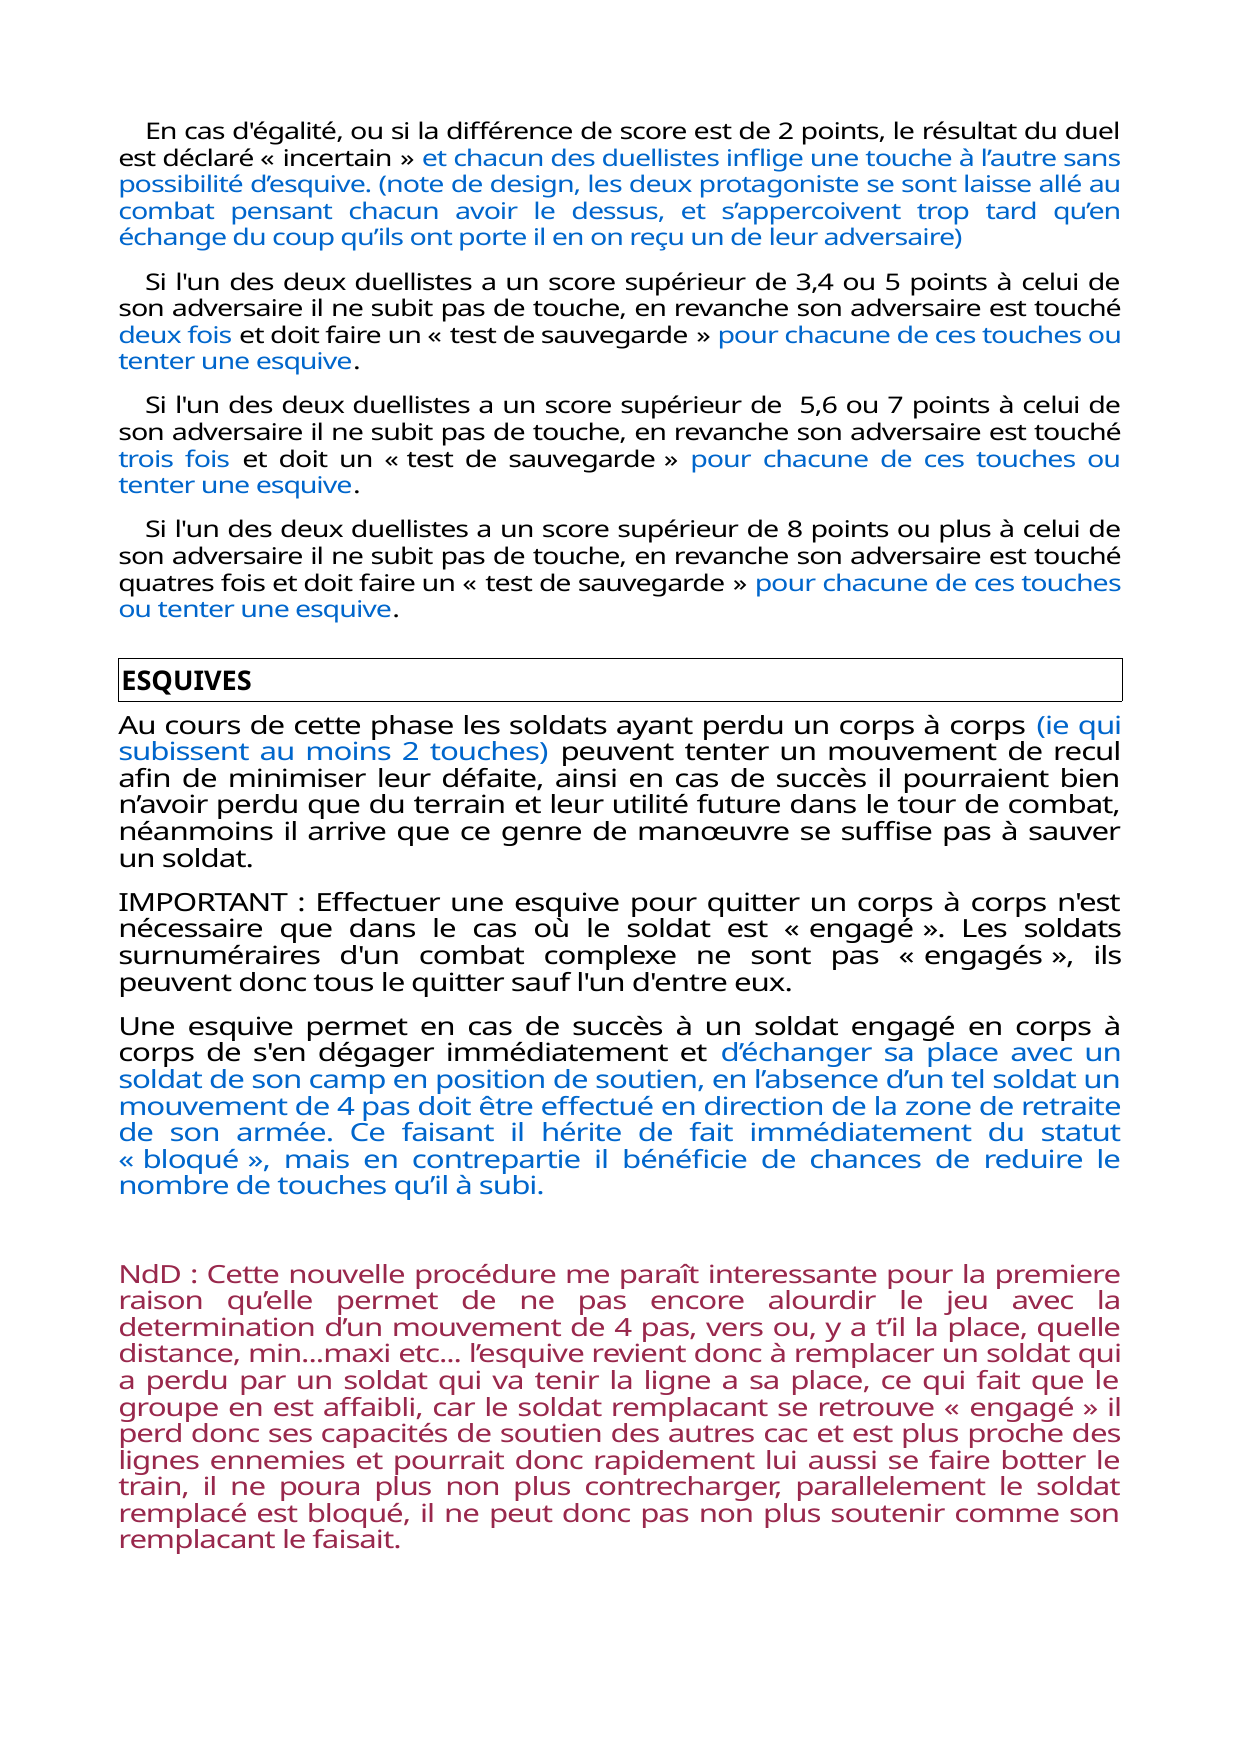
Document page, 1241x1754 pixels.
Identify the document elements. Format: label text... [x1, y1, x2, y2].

text Si l'un des deux duellistes a un score supérieur de 3,4 ou 5 points à celui de son adversaire il ne subit pas de touche, en revanche son adversaire est touché deux fois et doit faire un « test de sauvegarde » pour chacune de ces touches ou tenter une esquive. [118, 269, 1122, 375]
text Si l'un des deux duellistes a un score supérieur de 8 points ou plus à celui de son adversaire il ne subit pas de touche, en revanche son adversaire est touché quatres fois et doit faire un « test de sauvegarde » pour chacune de ces touches ou tenter une esquive. [118, 517, 1122, 623]
text IMPORTANT : Effectuer une esquive pour quitter un corps à corps n'est nécessaire que dans le cas où le soldat est « engagé ». Les soldats surnuméraires d'un combat complexe ne sont pas « engagés », ils peuvent donc tous le quitter sauf l'un d'entre eux. [118, 890, 1122, 996]
text Au cours de cette phase les soldats ayant perdu un corps à corps (ie qui subissent au moins 2 touches) peuvent tenter un mouvement de recul afin de minimiser leur défaite, ainsi en cas de succès il pourraient bien n’avoir perdu que du terrain et leur utilité future dans le tour de combat, néanmoins il arrive que ce genre de manœuvre se suffise pas à sauver un soldat. [118, 713, 1122, 872]
text Si l'un des deux duellistes a un score supérieur de 5,6 ou 7 points à celui de son adversaire il ne subit pas de touche, en revanche son adversaire est touché trois fois et doit un « test de sauvegarde » pour chacune de ces touches ou tenter une esquive. [118, 393, 1122, 499]
text Une esquive permet en cas de succès à un soldat engagé en corps à corps de s'en dégager immédiatement et d’échanger sa place avec un soldat de son camp en position de soutien, en l’absence d’un tel soldat un mouvement de 4 pas doit être effectué en direction de la zone de retraite de son armée. Ce faisant il hérite de fait immédiatement du statut « bloqué », mais en contrepartie il bénéficie de chances de reduire le nombre de touches qu’il à subi. [118, 1014, 1122, 1200]
text NdD : Cette nouvelle procédure me paraît interessante pour la premiere raison qu’elle permet de ne pas encore alourdir le jeu avec la determination d’un mouvement de 4 pas, vers ou, y a t’il la place, quelle distance, min...maxi etc... l’esquive revient donc à remplacer un soldat qui a perdu par un soldat qui va tenir la ligne a sa place, ce qui fait que le groupe en est affaibli, car le soldat remplacant se retrouve « engagé » il perd donc ses capacités de soutien des autres cac et est plus proche des lignes ennemies et pourrait donc rapidement lui aussi se faire botter le train, il ne poura plus non plus contrecharger, parallelement le soldat remplacé est bloqué, il ne peut donc pas non plus soutenir comme son remplacant le faisait. [118, 1262, 1122, 1554]
title esquives [119, 659, 1122, 701]
text En cas d'égalité, ou si la différence de score est de 2 points, le résultat du duel est déclaré « incertain » et chacun des duellistes inflige une touche à l’autre sans possibilité d’esquive. (note de design, les deux protagoniste se sont laisse allé au combat pensant chacun avoir le dessus, et s’appercoivent trop tard qu’en échange du coup qu’ils ont porte il en on reçu un de leur adversaire) [118, 118, 1122, 251]
